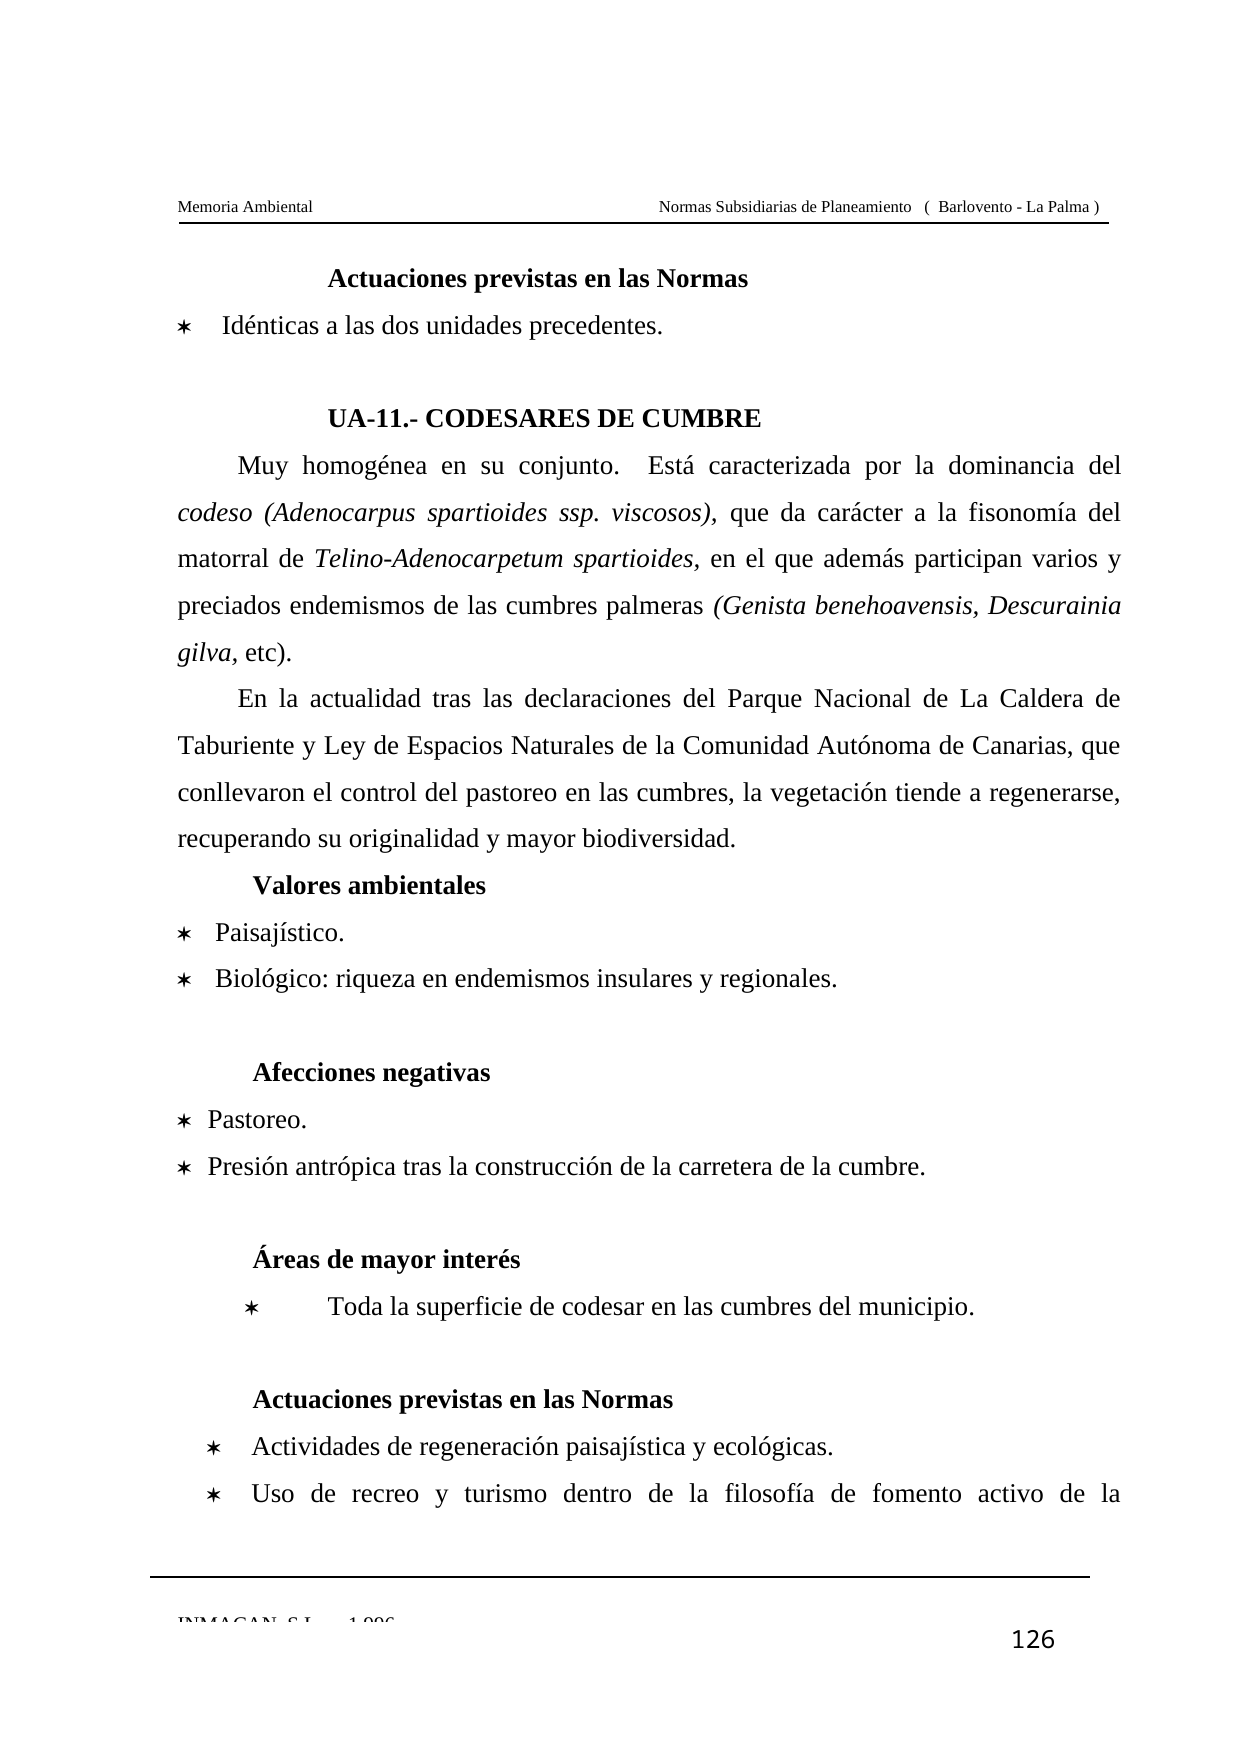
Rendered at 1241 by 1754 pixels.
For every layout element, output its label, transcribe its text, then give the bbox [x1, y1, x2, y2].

text Muy homogénea en su conjunto. Está caracterizada por la dominancia del codeso (Adenocarpus spartioides ssp. viscosos), que da carácter a la fisonomía del matorral de Telino-Adenocarpetum spartioides, en el que además participan varios y preciados endemismos de las cumbres palmeras (Genista benehoavensis, Descurainia gilva, etc). [177, 449, 1122, 667]
list Toda la superficie de codesar en las cumbres del municipio. [245, 1290, 1122, 1321]
list Biológico: riqueza en endemismos insulares y regionales. [177, 963, 1122, 994]
list Paisajístico. [177, 916, 1122, 947]
text Afecciones negativas [252, 1056, 1122, 1087]
list Pastoreo. [177, 1103, 1122, 1134]
list Idénticas a las dos unidades precedentes. [177, 309, 1122, 340]
text Valores ambientales [252, 869, 1122, 900]
text Áreas de mayor interés [252, 1243, 1122, 1274]
list Uso de recreo y turismo dentro de la filosofía de fomento activo de la [207, 1477, 1122, 1508]
text UA-11.- CODESARES DE CUMBRE [327, 402, 1122, 433]
list Presión antrópica tras la construcción de la carretera de la cumbre. [177, 1150, 1122, 1181]
list Actividades de regeneración paisajística y ecológicas. [207, 1430, 1122, 1461]
text En la actualidad tras las declaraciones del Parque Nacional de La Caldera de Taburiente y Ley de Espacios Naturales de la Comunidad Autónoma de Canarias, que conllevaron el control del pastoreo en las cumbres, la vegetación tiende a regenerarse, recuperando su originalidad y mayor biodiversidad. [177, 682, 1122, 853]
text Actuaciones previstas en las Normas [252, 1383, 1122, 1414]
text Actuaciones previstas en las Normas [282, 262, 1122, 293]
